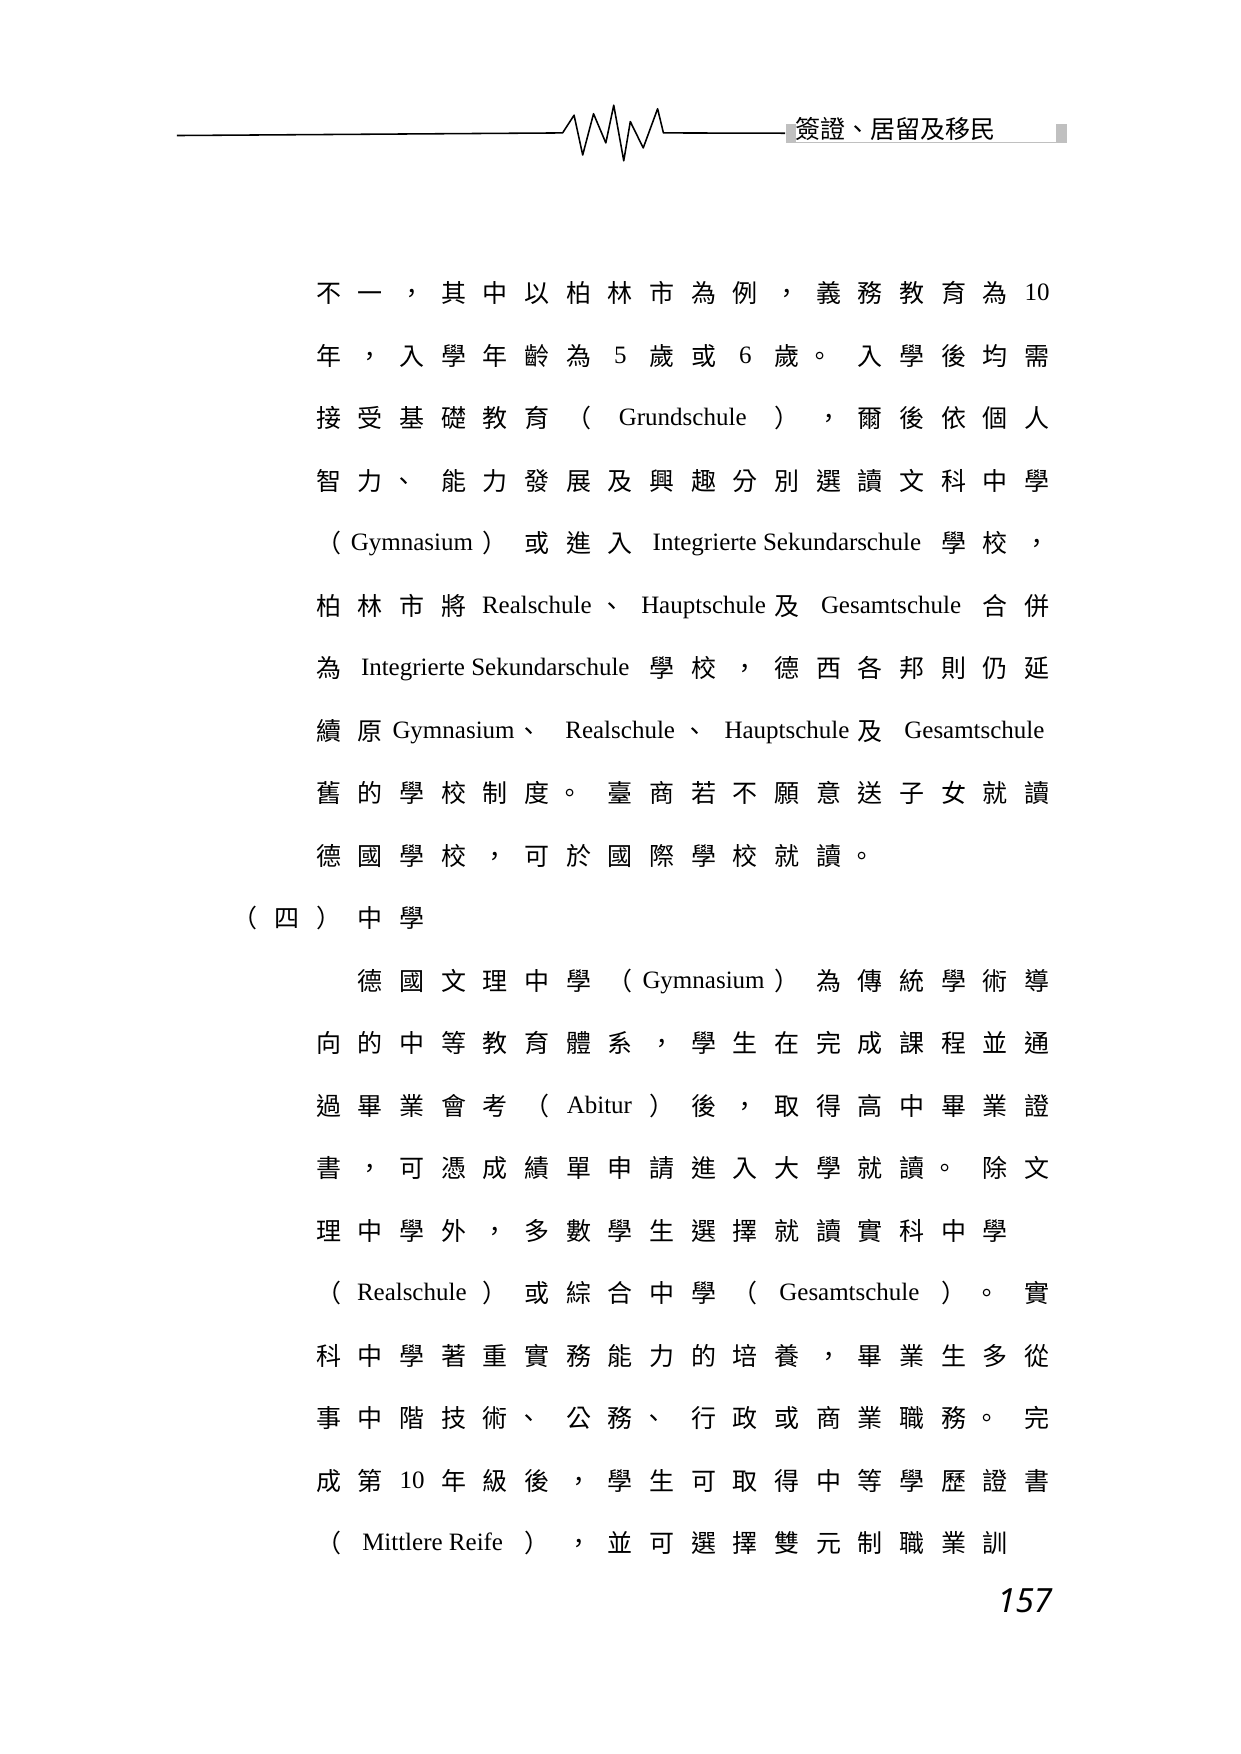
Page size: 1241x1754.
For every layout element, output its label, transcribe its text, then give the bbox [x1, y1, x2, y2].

text （四）中學 [207, 875, 1058, 938]
text 德國文理中學（Gymnasium）為傳統學術導向的中等教育體系，學生在完成課程並通過畢業會考（Abitur）後，取得高中畢業證書，可憑成績單申請進入大學就讀。除文理中學外，多數學生選擇就讀實科中學（Realschule）或綜合中學（Gesamtschule）。實科中學著重實務能力的培養，畢業生多從事中階技術、公務、行政或商業職務。完成第10年級後，學生可取得中等學歷證書（Mittlere Reife），並可選擇雙元制職業訓 [281, 938, 1058, 1563]
text 不一，其中以柏林市為例，義務教育為10年，入學年齡為5歲或6歲。入學後均需接受基礎教育（Grundschule），爾後依個人智力、能力發展及興趣分別選讀文科中學（Gymnasium）或進入Integrierte Sekundarschule學校，柏林市將Realschule、Hauptschule及Gesamtschule合併為Integrierte Sekundarschule學校，德西各邦則仍延續原Gymnasium、Realschule、Hauptschule及Gesamtschule舊的學校制度。臺商若不願意送子女就讀德國學校，可於國際學校就讀。 [281, 250, 1058, 875]
